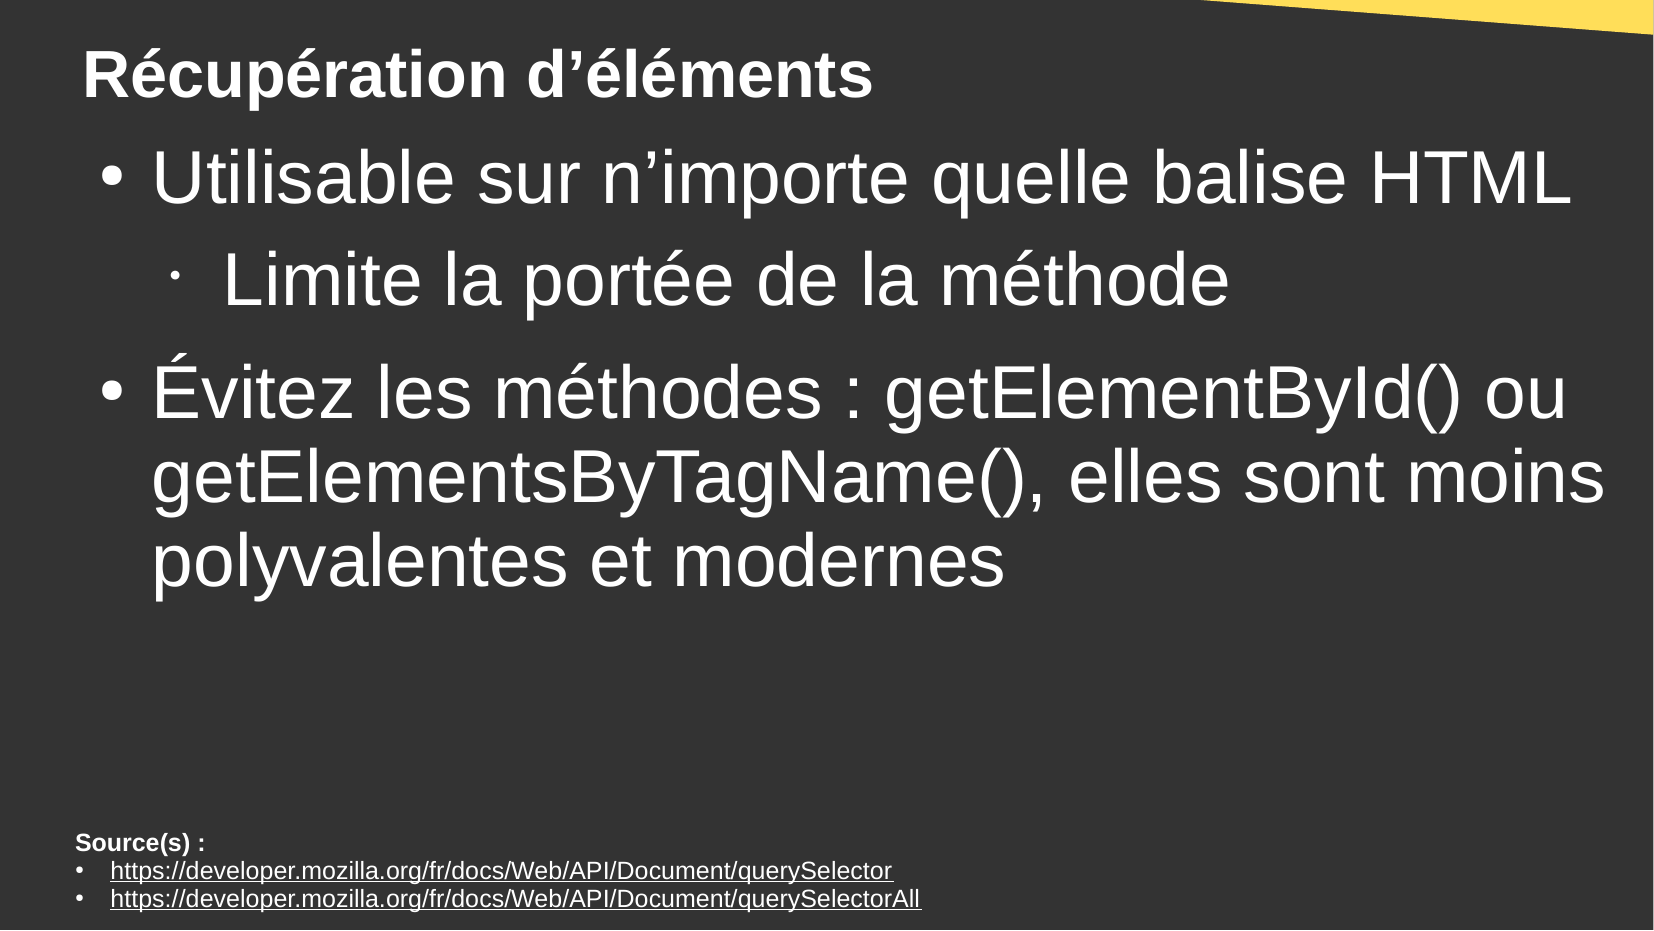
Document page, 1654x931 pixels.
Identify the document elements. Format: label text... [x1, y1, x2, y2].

text_box Source(s) : https://developer.mozilla.org/fr/docs/Web/API/Document/querySelector https://developer.mozilla.org/fr/docs/Web/API/Document/querySelectorAll [60, 821, 1546, 931]
list Utilisable sur n’importe quelle balise HTML Limite la portée de la méthode Évitez les méthodes : getElementById() ou getElementsByTagName(), elles sont moins polyvalentes et modernes [80, 135, 1619, 875]
text_box [1200, 0, 1654, 35]
title Récupération d’éléments [82, 37, 1571, 112]
